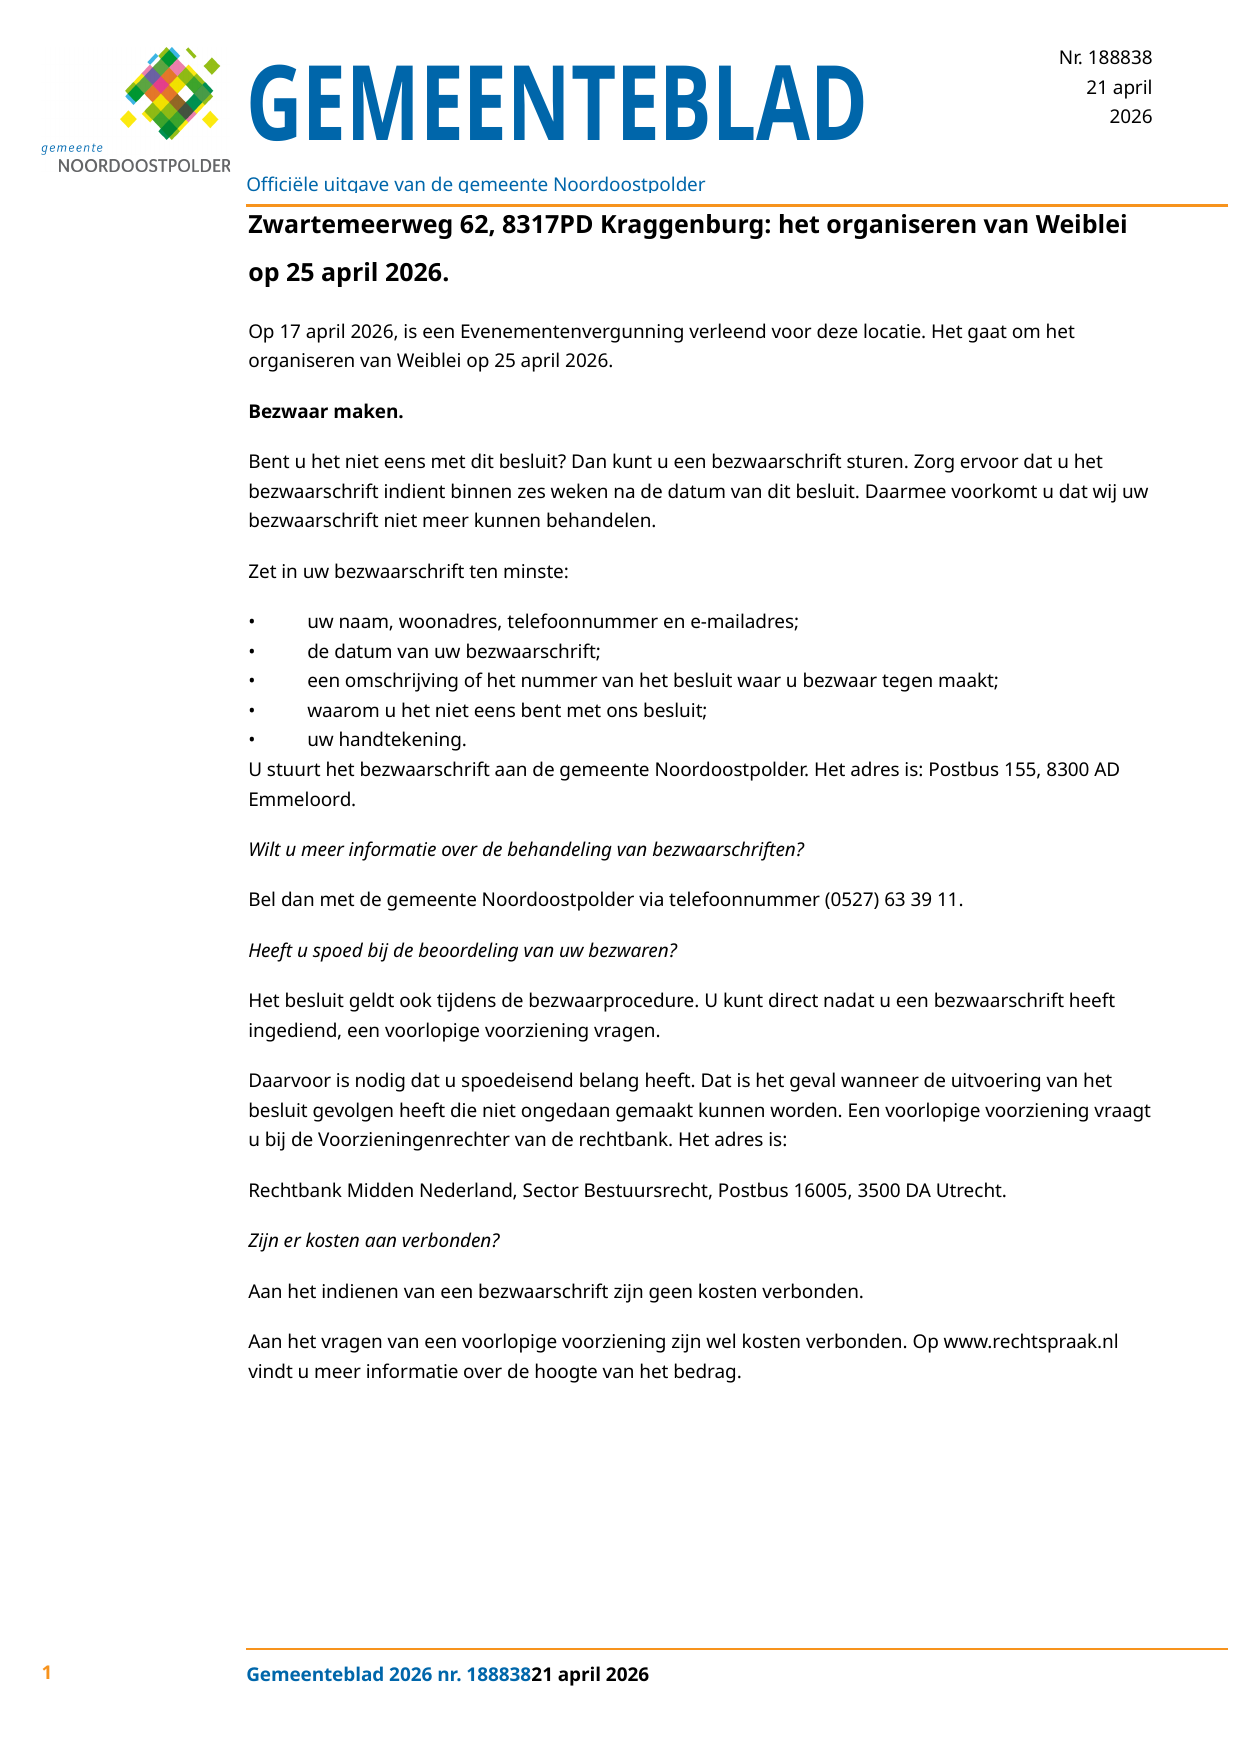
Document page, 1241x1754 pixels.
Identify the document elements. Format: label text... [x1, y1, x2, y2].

text Heeft u spoed bij de beoordeling van uw bezwaren? [248, 937, 1152, 963]
text U stuurt het bezwaarschrift aan de gemeente Noordoostpolder. Het adres is: Postbus 155, 8300 AD Emmeloord. [248, 756, 1152, 812]
text Aan het indienen van een bezwaarschrift zijn geen kosten verbonden. [248, 1278, 1152, 1304]
list waarom u het niet eens bent met ons besluit; [248, 697, 1152, 723]
text Zet in uw bezwaarschrift ten minste: [248, 558, 1152, 584]
list uw handtekening. [248, 727, 1152, 752]
text Bezwaar maken. [248, 398, 1152, 424]
text Bent u het niet eens met dit besluit? Dan kunt u een bezwaarschrift sturen. Zorg ervoor dat u het bezwaarschrift indient binnen zes weken na de datum van dit besluit. Daarmee voorkomt u dat wij uw bezwaarschrift niet meer kunnen behandelen. [248, 448, 1152, 533]
text Wilt u meer informatie over de behandeling van bezwaarschriften? [248, 836, 1152, 862]
list een omschrijving of het nummer van het besluit waar u bezwaar tegen maakt; [248, 667, 1152, 693]
text Daarvoor is nodig dat u spoedeisend belang heeft. Dat is het geval wanneer de uitvoering van het besluit gevolgen heeft die niet ongedaan gemaakt kunnen worden. Een voorlopige voorziening vraagt u bij de Voorzieningenrechter van de rechtbank. Het adres is: [248, 1067, 1152, 1152]
list de datum van uw bezwaarschrift; [248, 638, 1152, 664]
text Het besluit geldt ook tijdens de bezwaarprocedure. U kunt direct nadat u een bezwaarschrift heeft ingediend, een voorlopige voorziening vragen. [248, 987, 1152, 1043]
text Op 17 april 2026, is een Evenementenvergunning verleend voor deze locatie. Het gaat om het organiseren van Weiblei op 25 april 2026. [248, 318, 1152, 373]
text Aan het vragen van een voorlopige voorziening zijn wel kosten verbonden. Op www.rechtspraak.nl vindt u meer informatie over de hoogte van het bedrag. [248, 1328, 1152, 1384]
text Zijn er kosten aan verbonden? [248, 1227, 1152, 1253]
text Zwartemeerweg 62, 8317PD Kraggenburg: het organiseren van Weiblei op 25 april 2026. [248, 207, 1152, 288]
text Bel dan met de gemeente Noordoostpolder via telefoonnummer (0527) 63 39 11. [248, 887, 1152, 912]
text Rechtbank Midden Nederland, Sector Bestuursrecht, Postbus 16005, 3500 DA Utrecht. [248, 1177, 1152, 1203]
picture [41, 47, 231, 172]
list uw naam, woonadres, telefoonnummer en e-mailadres; [248, 608, 1152, 634]
